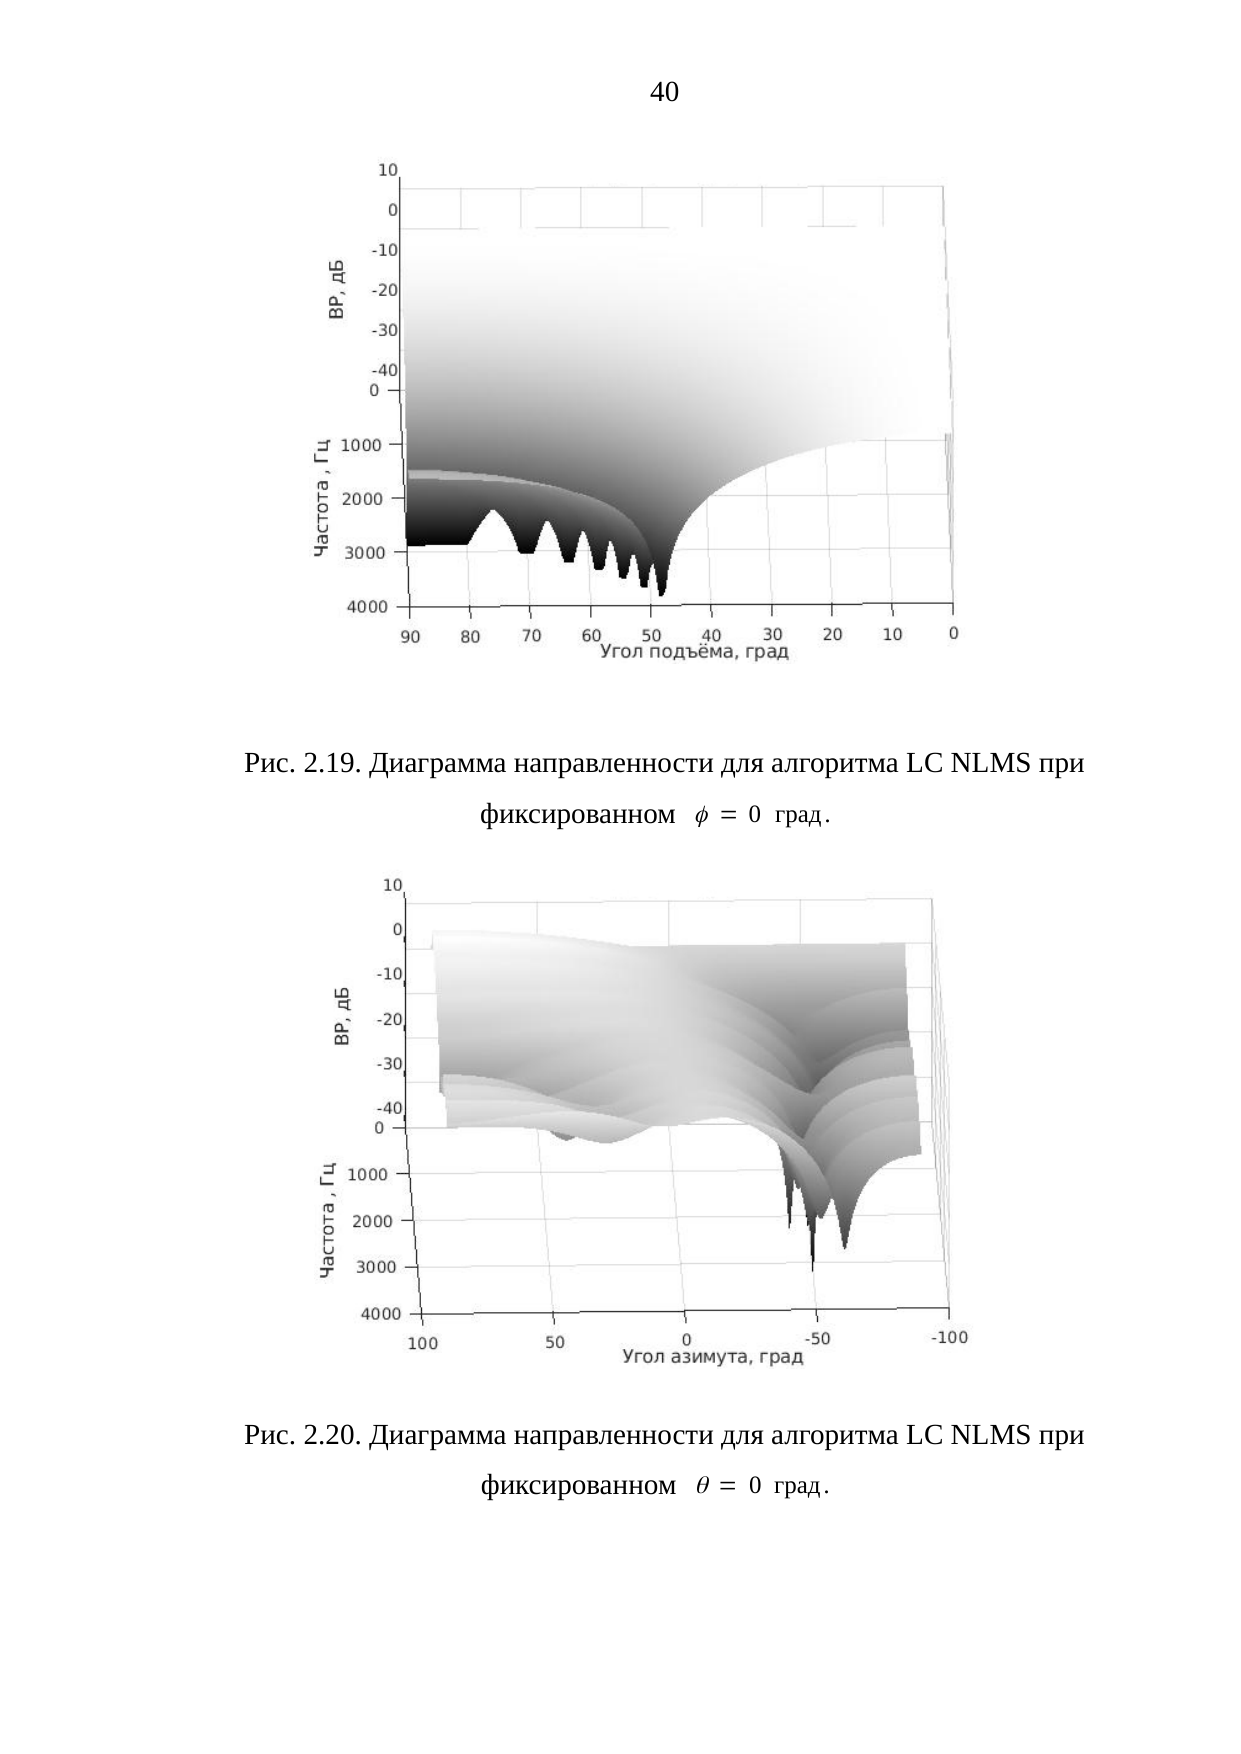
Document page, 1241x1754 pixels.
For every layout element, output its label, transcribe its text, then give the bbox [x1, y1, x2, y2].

text Рис. 2.19. Диаграмма направленности для алгоритма LC NLMS при фиксированном [177, 746, 1152, 829]
picture [308, 147, 1020, 664]
text Рис. 2.20. Диаграмма направленности для алгоритма LC NLMS при фиксированном [177, 1369, 1152, 1501]
picture [314, 860, 1015, 1369]
